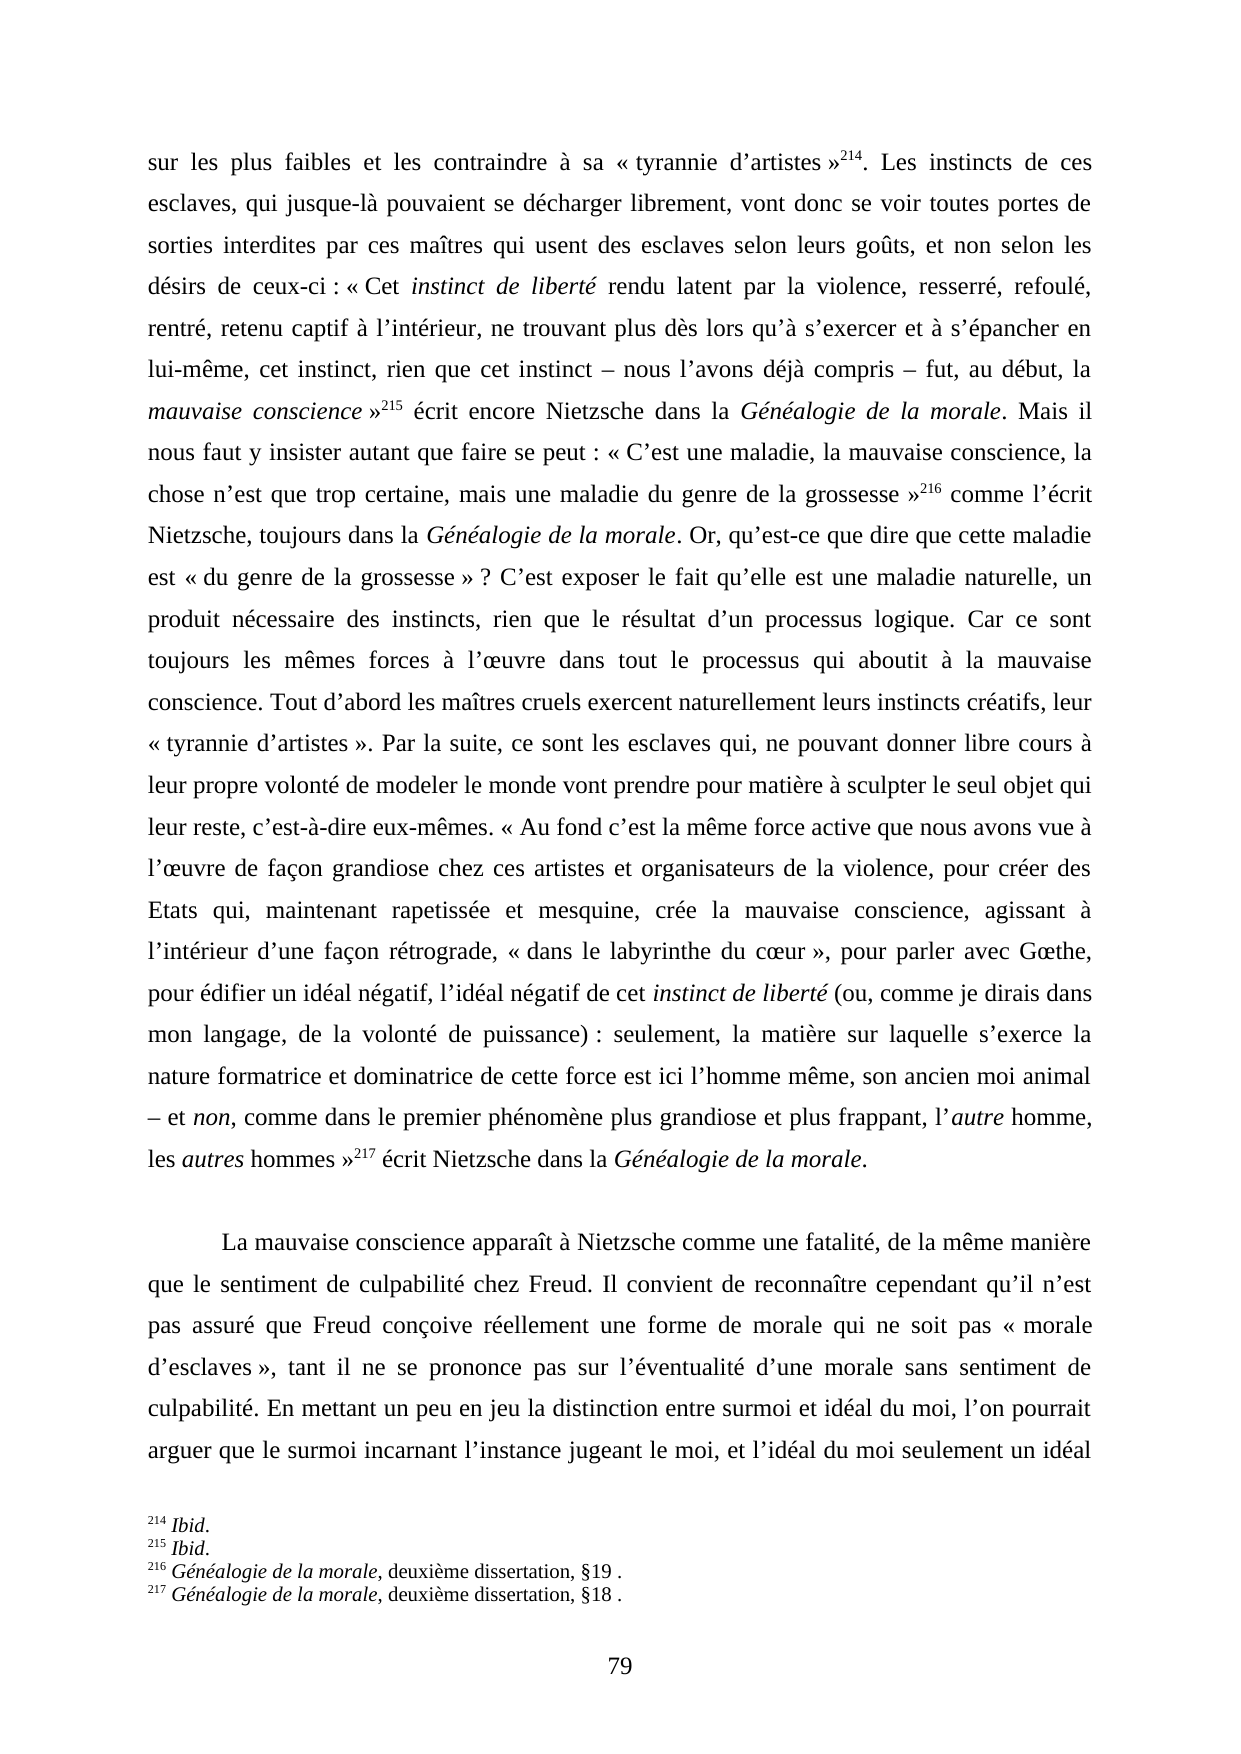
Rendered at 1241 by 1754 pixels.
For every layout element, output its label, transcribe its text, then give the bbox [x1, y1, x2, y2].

text Généalogie de la morale, deuxième dissertation, §19 . [148, 1560, 1092, 1583]
text Ibid. [148, 1537, 1092, 1560]
text sur les plus faibles et les contraindre à sa « tyrannie d’artistes ». Les instincts de ces esclaves, qui jusque-là pouvaient se décharger librement, vont donc se voir toutes portes de sorties interdites par ces maîtres qui usent des esclaves selon leurs goûts, et non selon les désirs de ceux-ci : « Cet instinct de liberté rendu latent par la violence, resserré, refoulé, rentré, retenu captif à l’intérieur, ne trouvant plus dès lors qu’à s’exercer et à s’épancher en lui-même, cet instinct, rien que cet instinct – nous l’avons déjà compris – fut, au début, la mauvaise conscience » écrit encore Nietzsche dans la Généalogie de la morale. Mais il nous faut y insister autant que faire se peut : « C’est une maladie, la mauvaise conscience, la chose n’est que trop certaine, mais une maladie du genre de la grossesse » comme l’écrit Nietzsche, toujours dans la Généalogie de la morale. Or, qu’est-ce que dire que cette maladie est « du genre de la grossesse » ? C’est exposer le fait qu’elle est une maladie naturelle, un produit nécessaire des instincts, rien que le résultat d’un processus logique. Car ce sont toujours les mêmes forces à l’œuvre dans tout le processus qui aboutit à la mauvaise conscience. Tout d’abord les maîtres cruels exercent naturellement leurs instincts créatifs, leur « tyrannie d’artistes ». Par la suite, ce sont les esclaves qui, ne pouvant donner libre cours à leur propre volonté de modeler le monde vont prendre pour matière à sculpter le seul objet qui leur reste, c’est-à-dire eux-mêmes. « Au fond c’est la même force active que nous avons vue à l’œuvre de façon grandiose chez ces artistes et organisateurs de la violence, pour créer des Etats qui, maintenant rapetissée et mesquine, crée la mauvaise conscience, agissant à l’intérieur d’une façon rétrograde, « dans le labyrinthe du cœur », pour parler avec Gœthe, pour édifier un idéal négatif, l’idéal négatif de cet instinct de liberté (ou, comme je dirais dans mon langage, de la volonté de puissance) : seulement, la matière sur laquelle s’exerce la nature formatrice et dominatrice de cette force est ici l’homme même, son ancien moi animal – et non, comme dans le premier phénomène plus grandiose et plus frappant, l’autre homme, les autres hommes » écrit Nietzsche dans la Généalogie de la morale. [148, 148, 1092, 1173]
text La mauvaise conscience apparaît à Nietzsche comme une fatalité, de la même manière que le sentiment de culpabilité chez Freud. Il convient de reconnaître cependant qu’il n’est pas assuré que Freud conçoive réellement une forme de morale qui ne soit pas « morale d’esclaves », tant il ne se prononce pas sur l’éventualité d’une morale sans sentiment de culpabilité. En mettant un peu en jeu la distinction entre surmoi et idéal du moi, l’on pourrait arguer que le surmoi incarnant l’instance jugeant le moi, et l’idéal du moi seulement un idéal [148, 1228, 1092, 1464]
text Généalogie de la morale, deuxième dissertation, §18 . [148, 1583, 1092, 1606]
text Ibid. [148, 1514, 1092, 1537]
